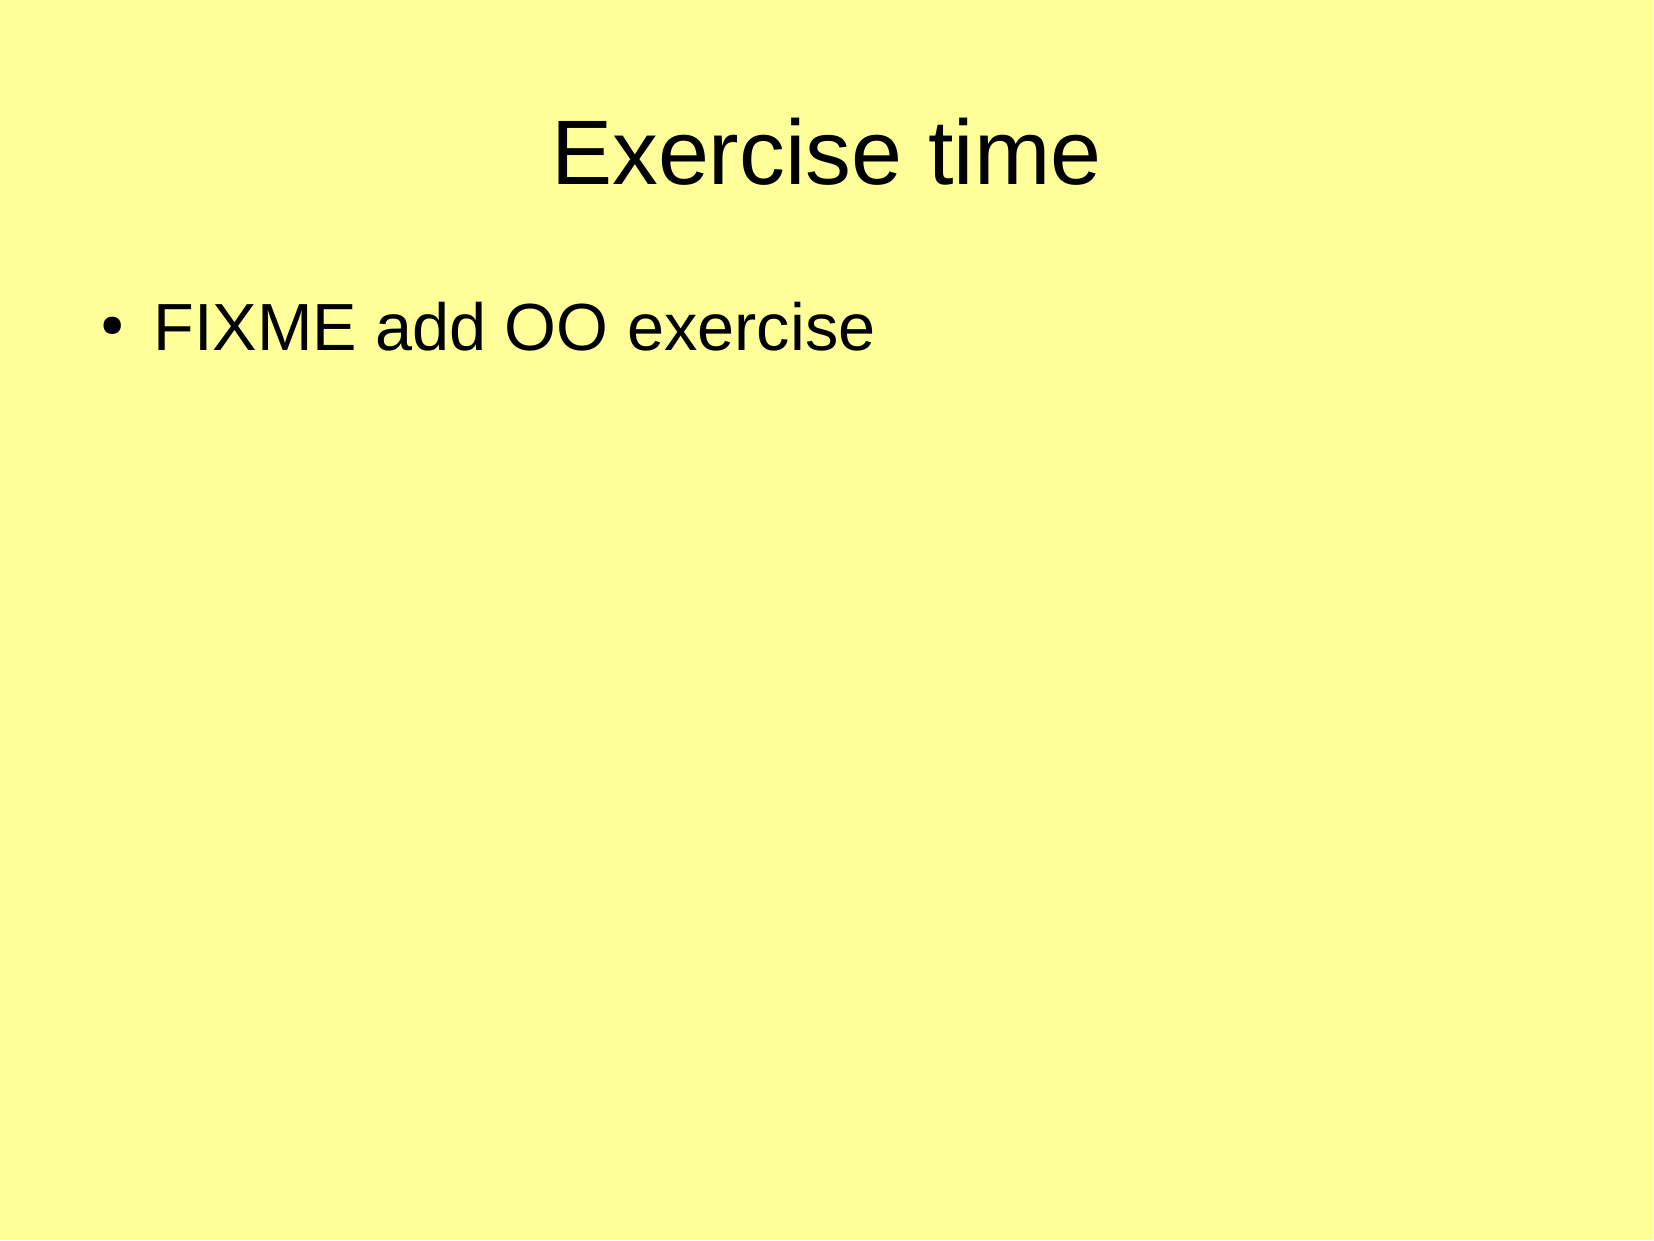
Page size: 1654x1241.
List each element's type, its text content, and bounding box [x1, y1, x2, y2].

list FIXME add OO exercise [82, 290, 1571, 488]
title Exercise time [82, 49, 1571, 257]
